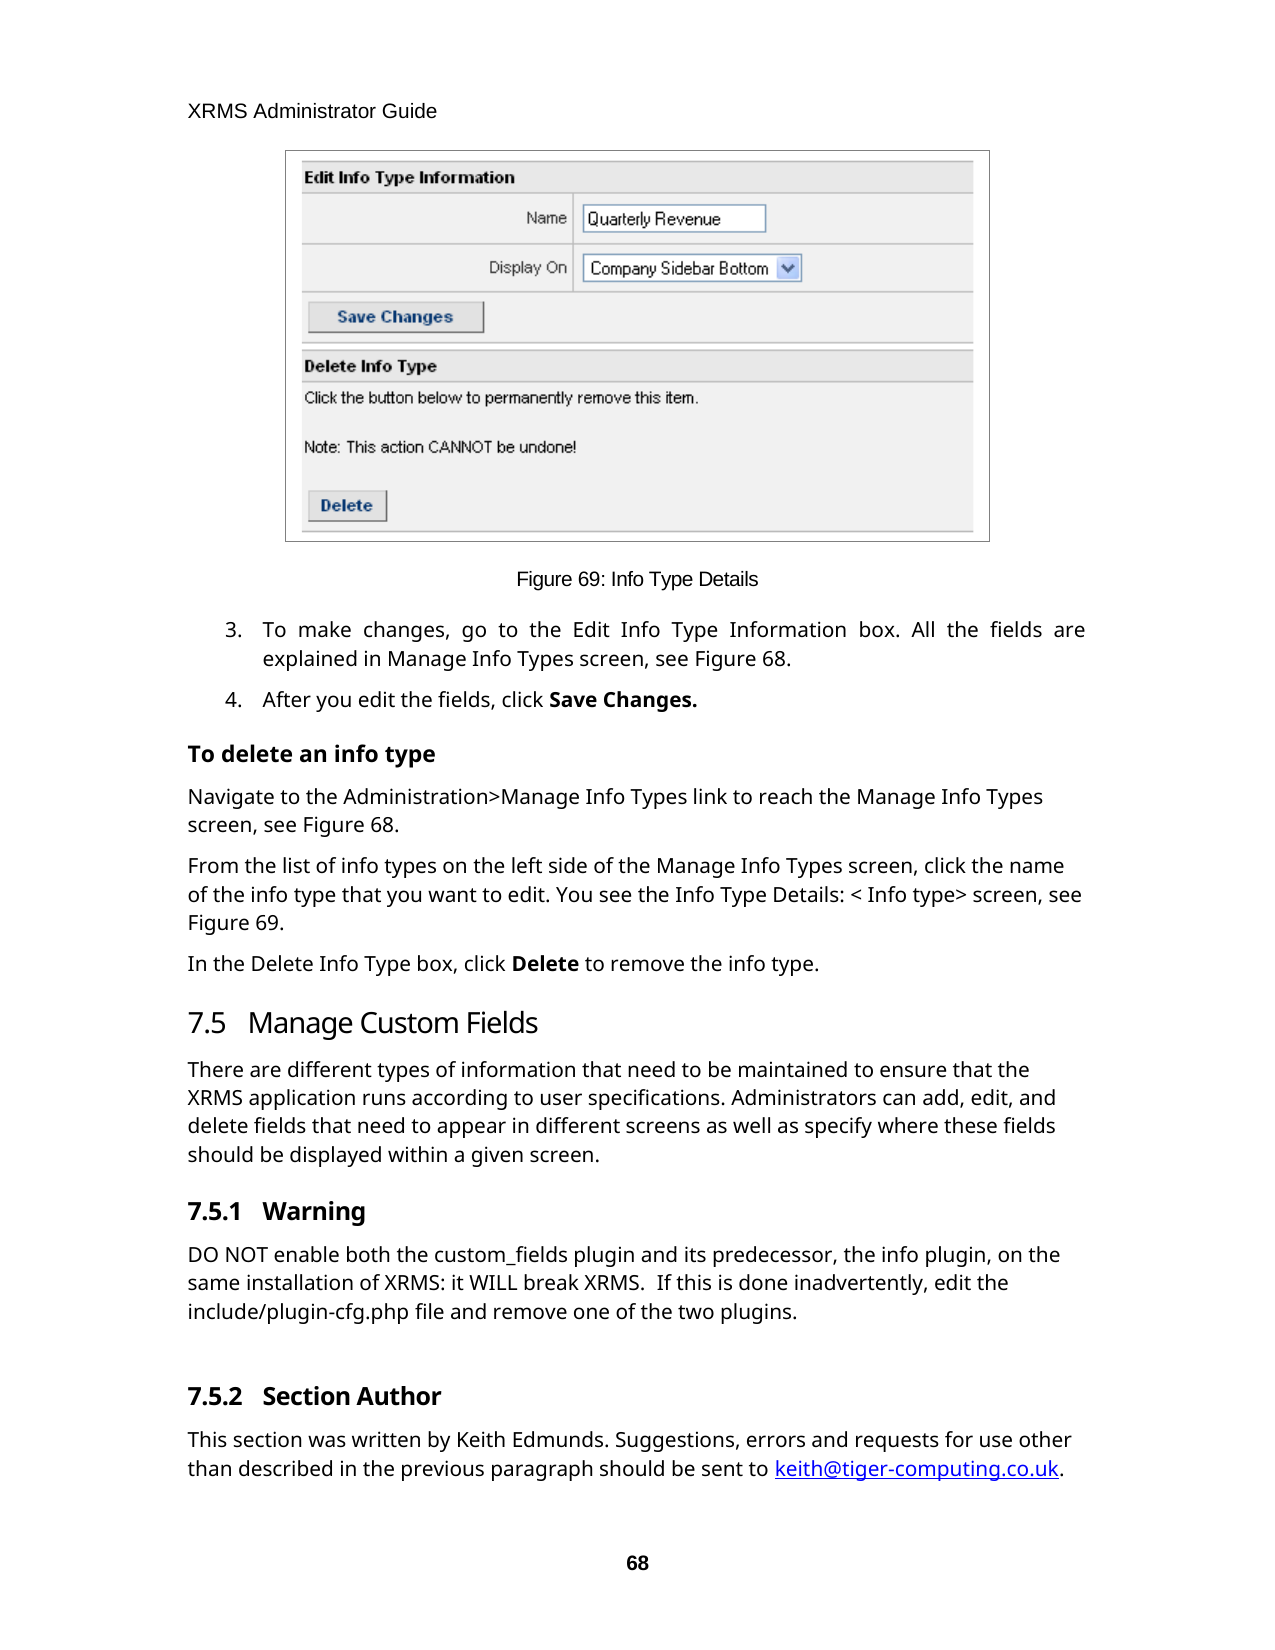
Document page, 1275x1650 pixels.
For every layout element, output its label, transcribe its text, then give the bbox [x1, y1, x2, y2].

list After you edit the fields, click Save Changes. [225, 685, 1087, 713]
subtitle Manage Custom Fields [187, 1003, 1087, 1042]
picture [301, 159, 974, 534]
list To make changes, go to the Edit Info Type Information box. All the fields are explained in Manage Info Types screen, see Figure 68. [225, 615, 1087, 672]
text Navigate to the Administration>Manage Info Types link to reach the Manage Info Types screen, see Figure 68. [187, 782, 1087, 839]
text This section was written by Keith Edmunds. Suggestions, errors and requests for use other than described in the previous paragraph should be sent to keith@tiger-computing.co.uk. [187, 1425, 1087, 1482]
text In the Delete Info Type box, click Delete to remove the info type. [187, 949, 1087, 978]
subtitle Section Author [187, 1379, 1087, 1413]
subtitle Warning [187, 1193, 1087, 1228]
text Figure 69: Info Type Details [187, 567, 1087, 590]
text To delete an info type [187, 738, 1087, 769]
text From the list of info types on the left side of the Manage Info Types screen, click the name of the info type that you want to edit. You see the Info Type Details: < Info type> screen, see Figure 69. [187, 851, 1087, 937]
text There are different types of information that need to be maintained to ensure that the XRMS application runs according to user specifications. Administrators can add, edit, and delete fields that need to appear in different screens as well as specify where these fields should be displayed within a given screen. [187, 1055, 1087, 1168]
text DO NOT enable both the custom_fields plugin and its predecessor, the info plugin, on the same installation of XRMS: it WILL break XRMS. If this is done inadvertently, edit the include/plugin-cfg.php file and remove one of the two plugins. [187, 1240, 1087, 1325]
